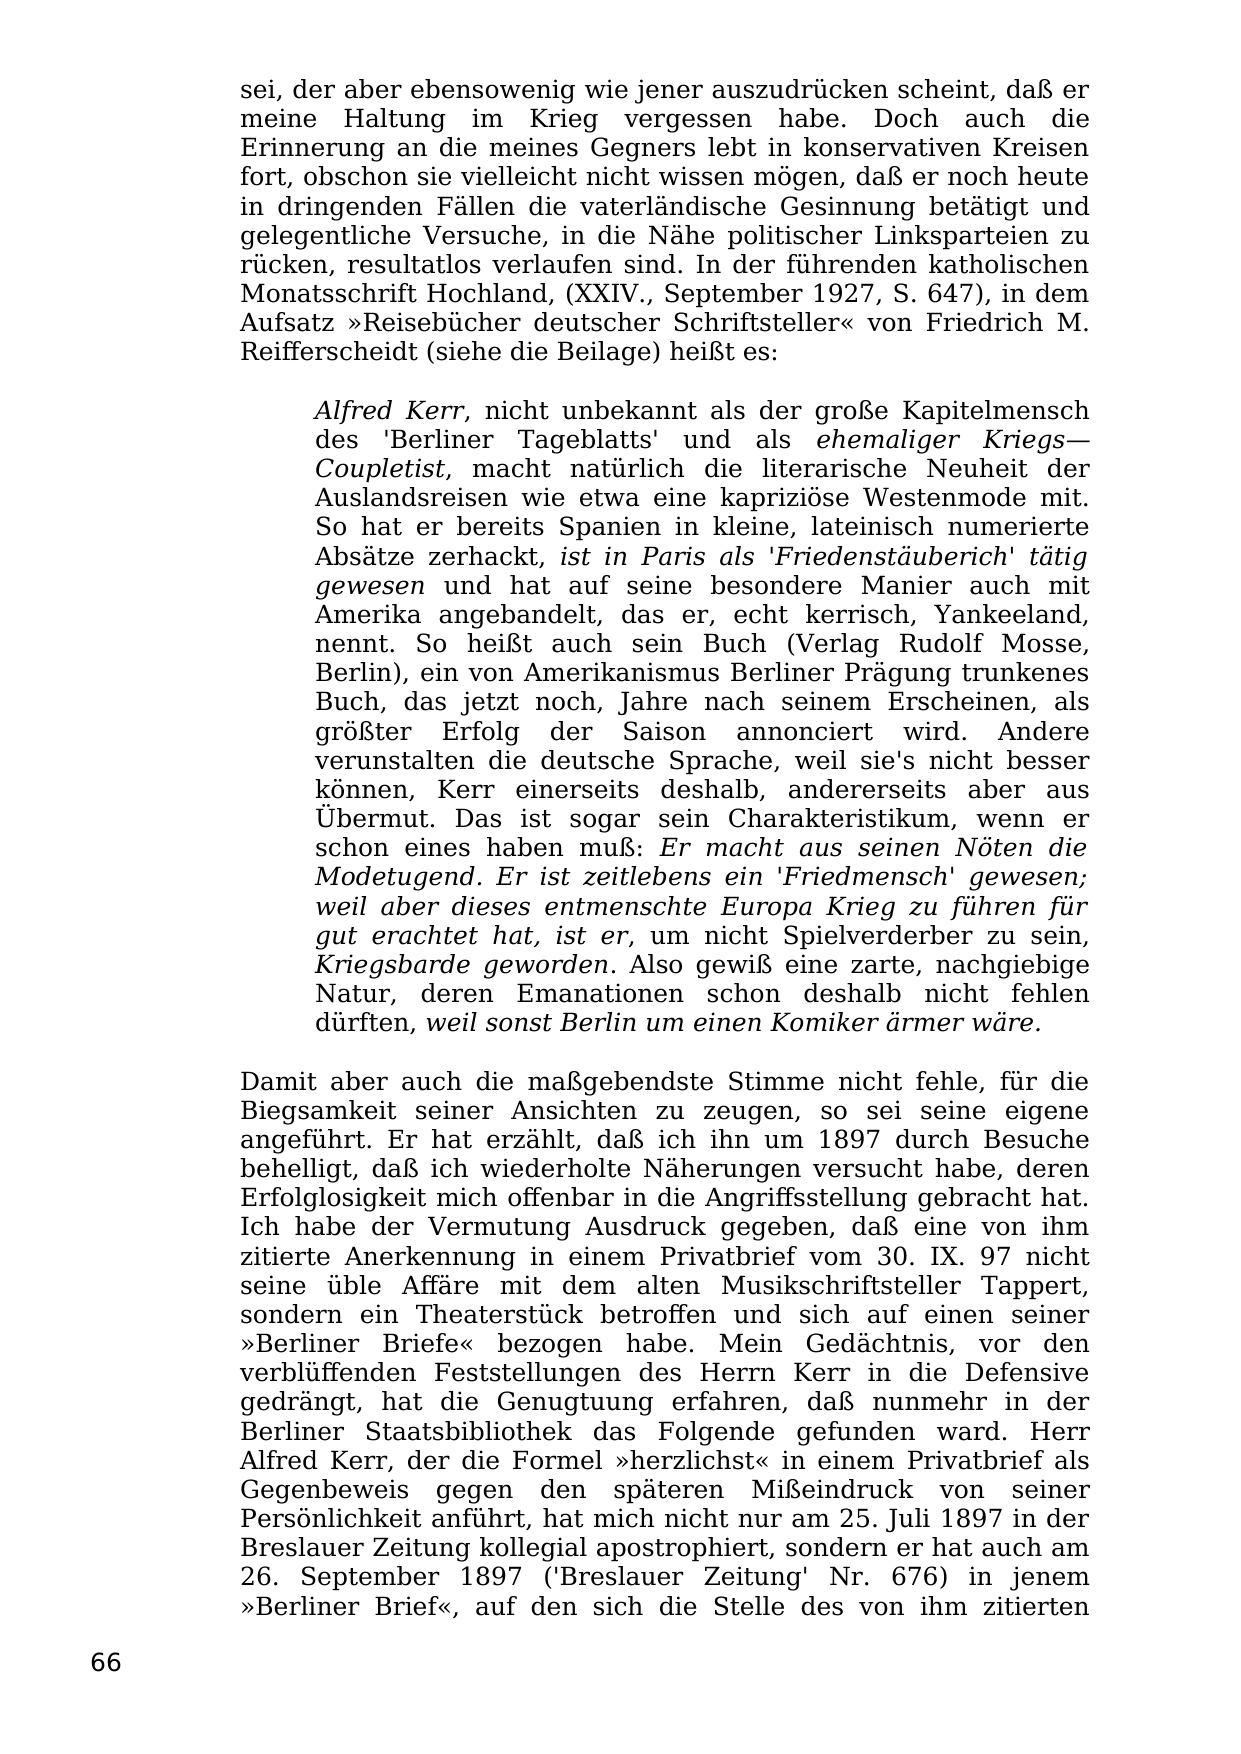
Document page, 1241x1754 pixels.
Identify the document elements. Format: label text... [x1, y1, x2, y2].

text sei, der aber ebensowenig wie jener auszudrücken scheint, daß er meine Haltung im Krieg vergessen habe. Doch auch die Erinnerung an die meines Gegners lebt in konservativen Kreisen fort, obschon sie vielleicht nicht wissen mögen, daß er noch heute in dringenden Fällen die vaterländische Gesinnung betätigt und gelegentliche Versuche, in die Nähe politischer Linksparteien zu rücken, resultatlos verlaufen sind. In der führenden katholischen Monatsschrift Hochland, (XXIV., September 1927, S. 647), in dem Aufsatz »Reisebücher deutscher Schriftsteller« von Friedrich M. Reifferscheidt (siehe die Beilage) heißt es: [240, 75, 1091, 367]
text Alfred Kerr, nicht unbekannt als der große Kapitelmensch des 'Berliner Tageblatts' und als ehemaliger Kriegs—Coupletist, macht natürlich die literarische Neuheit der Auslandsreisen wie etwa eine kapriziöse Westenmode mit. So hat er bereits Spanien in kleine, lateinisch numerierte Absätze zerhackt, ist in Paris als 'Friedenstäuberich' tätig gewesen und hat auf seine besondere Manier auch mit Amerika angebandelt, das er, echt kerrisch, Yankeeland, nennt. So heißt auch sein Buch (Verlag Rudolf Mosse, Berlin), ein von Amerikanismus Berliner Prägung trunkenes Buch, das jetzt noch, Jahre nach seinem Erscheinen, als größter Erfolg der Saison annonciert wird. Andere verunstalten die deutsche Sprache, weil sie's nicht besser können, Kerr einerseits deshalb, andererseits aber aus Übermut. Das ist sogar sein Charakteristikum, wenn er schon eines haben muß: Er macht aus seinen Nöten die Modetugend. Er ist zeitlebens ein 'Friedmensch' gewesen; weil aber dieses entmenschte Europa Krieg zu führen für gut erachtet hat, ist er, um nicht Spielverderber zu sein, Kriegsbarde geworden. Also gewiß eine zarte, nachgiebige Natur, deren Emanationen schon deshalb nicht fehlen dürften, weil sonst Berlin um einen Komiker ärmer wäre. [315, 396, 1091, 1037]
text Damit aber auch die maßgebendste Stimme nicht fehle, für die Biegsamkeit seiner Ansichten zu zeugen, so sei seine eigene angeführt. Er hat erzählt, daß ich ihn um 1897 durch Besuche behelligt, daß ich wiederholte Näherungen versucht habe, deren Erfolglosigkeit mich offenbar in die Angriffsstellung gebracht hat. Ich habe der Vermutung Ausdruck gegeben, daß eine von ihm zitierte Anerkennung in einem Privatbrief vom 30. IX. 97 nicht seine üble Affäre mit dem alten Musikschriftsteller Tappert, sondern ein Theaterstück betroffen und sich auf einen seiner »Berliner Briefe« bezogen habe. Mein Gedächtnis, vor den verblüffenden Feststellungen des Herrn Kerr in die Defensive gedrängt, hat die Genugtuung erfahren, daß nunmehr in der Berliner Staatsbibliothek das Folgende gefunden ward. Herr Alfred Kerr, der die Formel »herzlichst« in einem Privatbrief als Gegenbeweis gegen den späteren Mißeindruck von seiner Persönlichkeit anführt, hat mich nicht nur am 25. Juli 1897 in der Breslauer Zeitung kollegial apostrophiert, sondern er hat auch am 26. September 1897 ('Breslauer Zeitung' Nr. 676) in jenem »Berliner Brief«, auf den sich die Stelle des von ihm zitierten [240, 1067, 1091, 1621]
